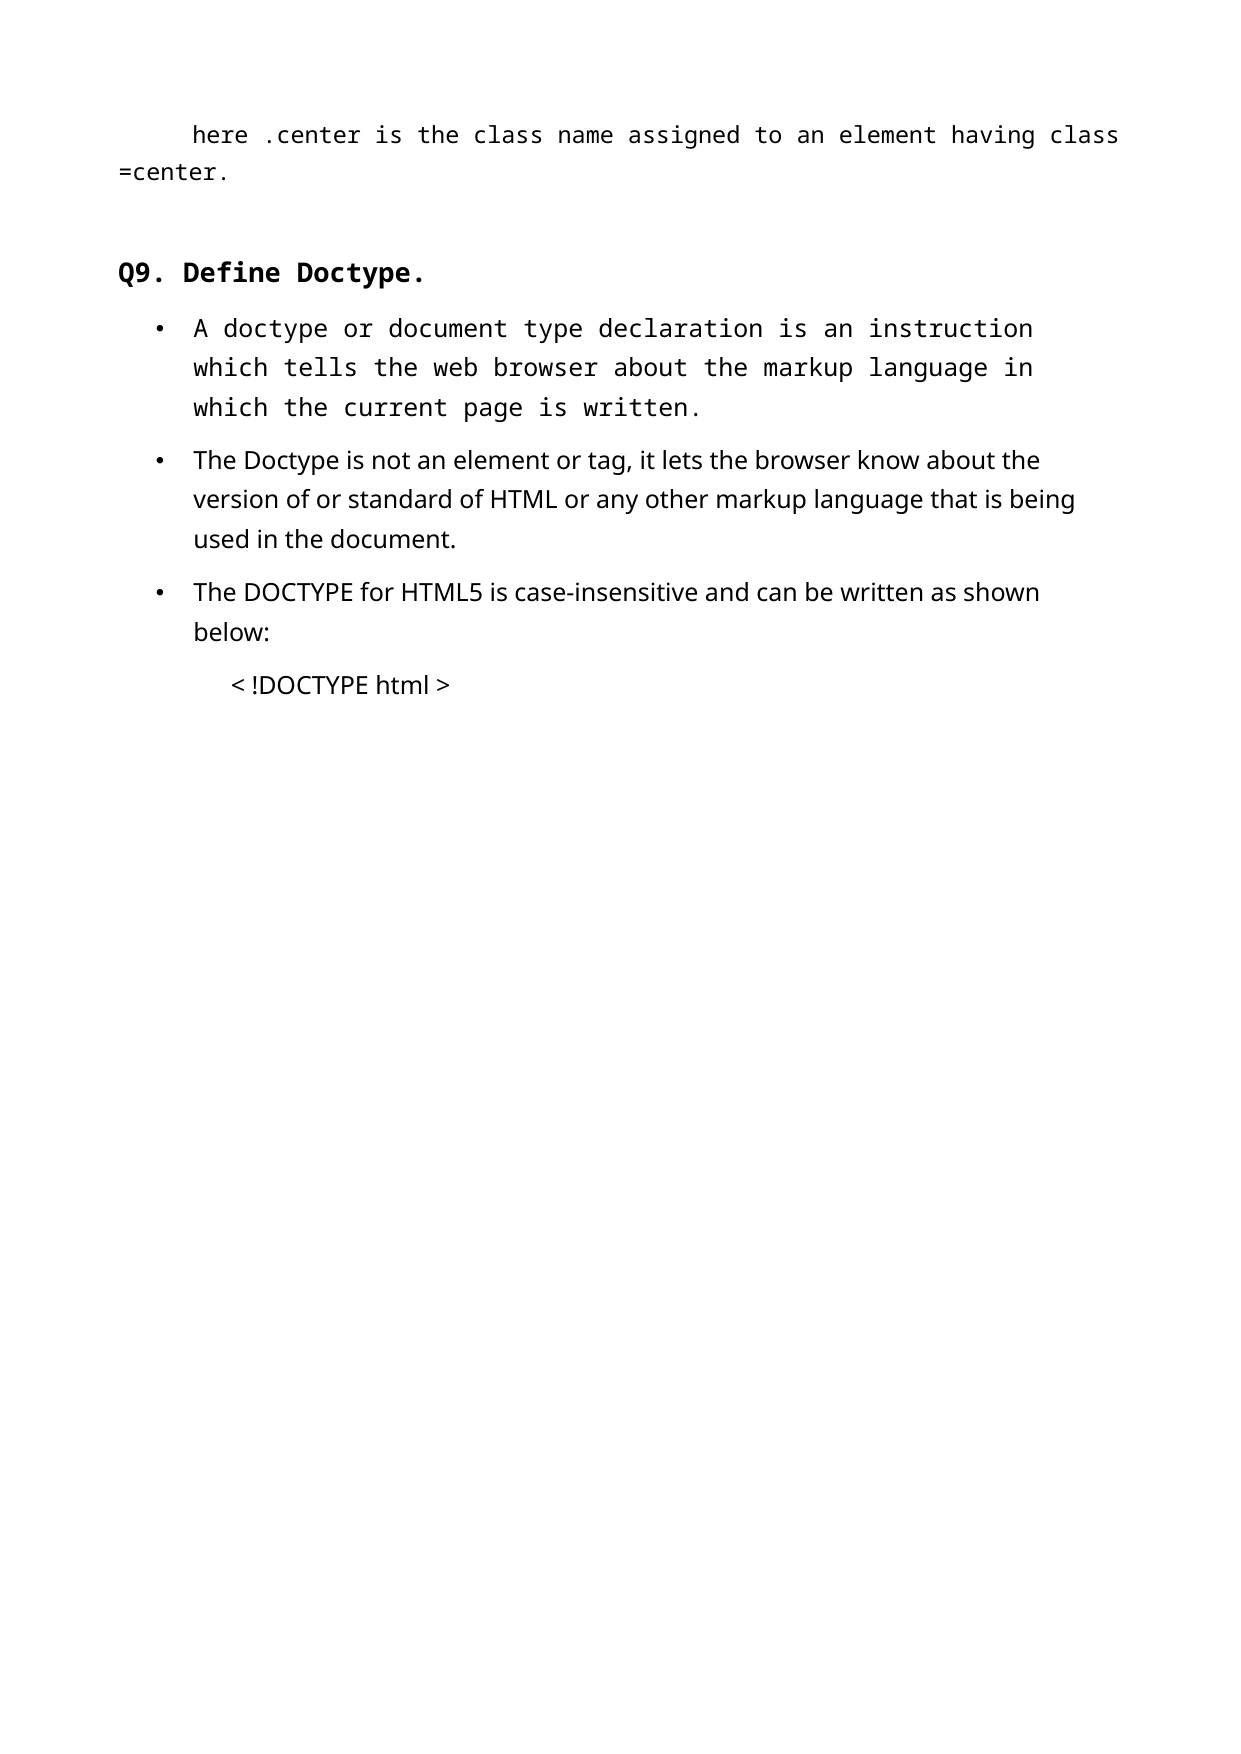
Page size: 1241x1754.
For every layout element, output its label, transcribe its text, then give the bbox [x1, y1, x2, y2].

list The DOCTYPE for HTML5 is case-insensitive and can be written as shown below: [156, 575, 1122, 648]
list A doctype or document type declaration is an instruction which tells the web browser about the markup language in which the current page is written. [156, 311, 1122, 423]
list < !DOCTYPE html > [193, 668, 1122, 702]
text Q9. Define Doctype. [118, 254, 1122, 291]
list The Doctype is not an element or tag, it lets the browser know about the version of or standard of HTML or any other markup language that is being used in the document. [156, 443, 1122, 555]
text here .center is the class name assigned to an element having class =center. [118, 118, 1122, 187]
